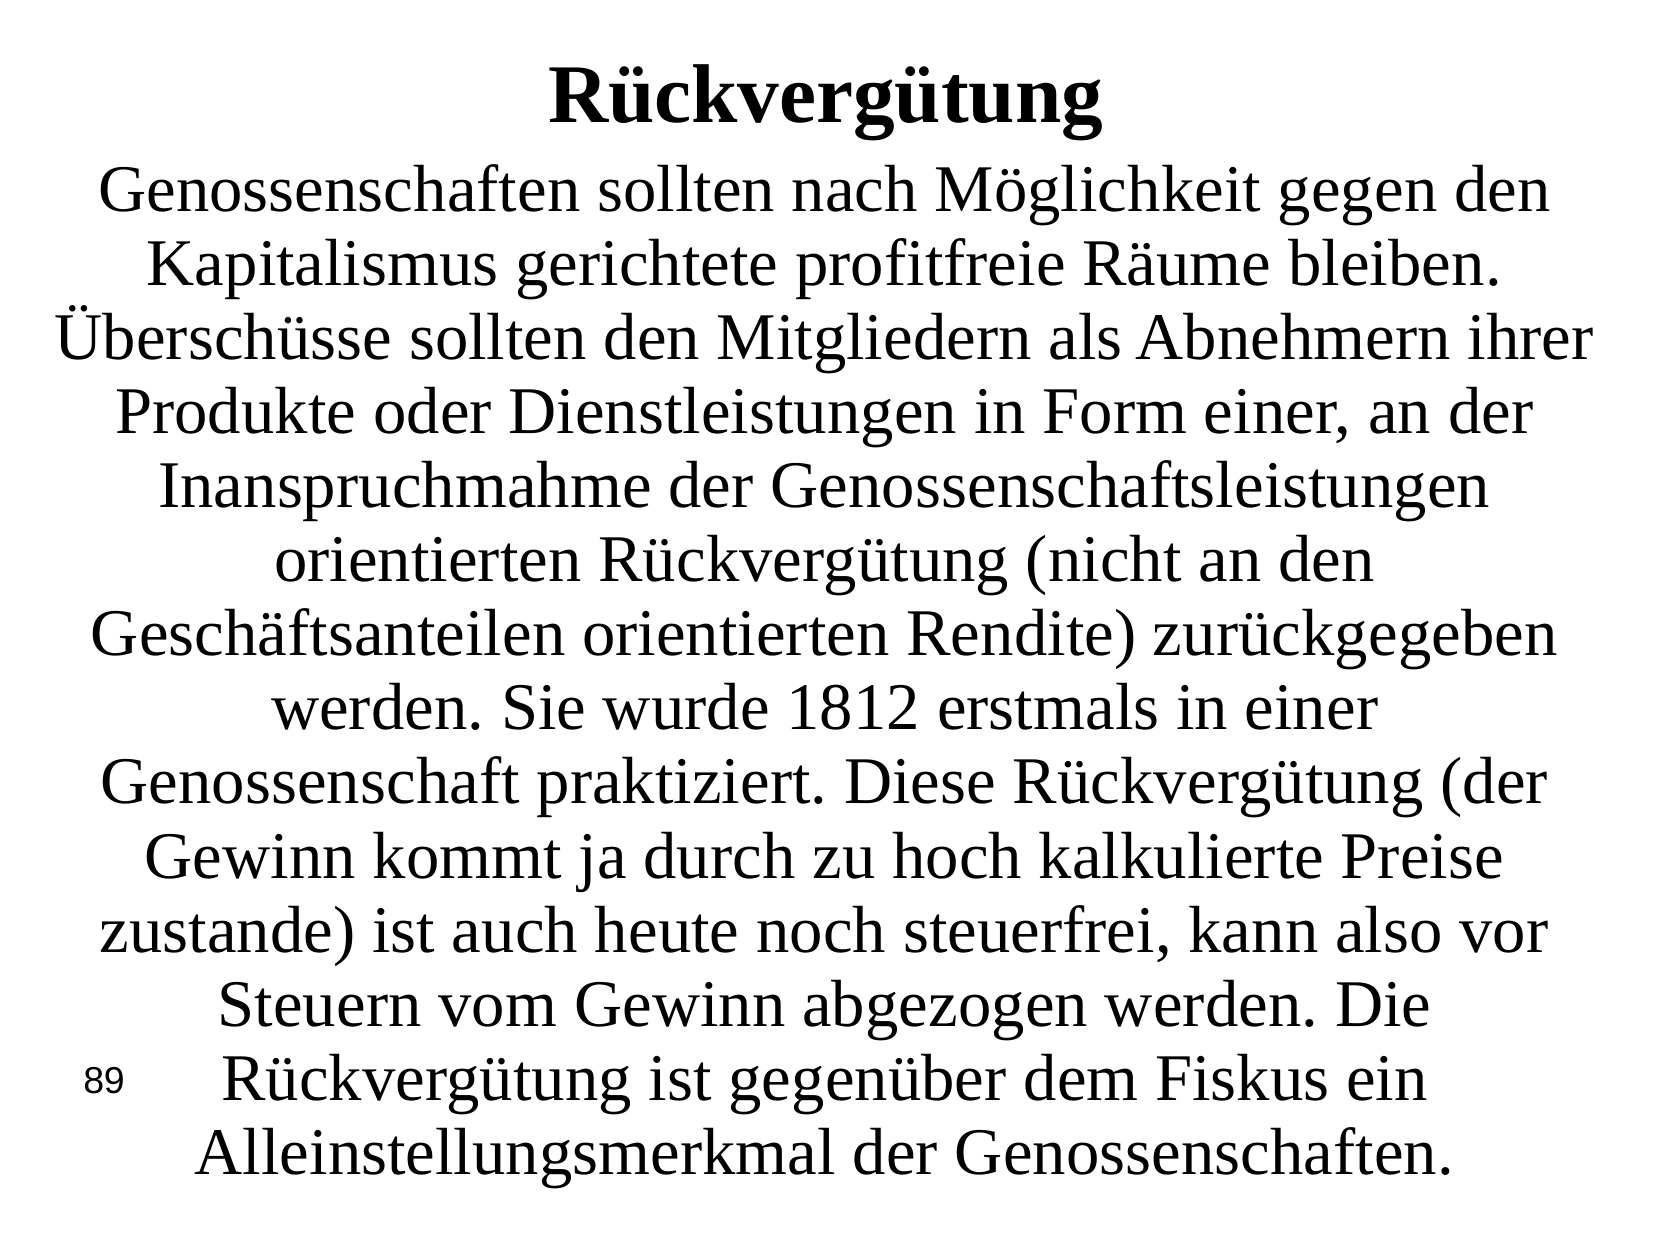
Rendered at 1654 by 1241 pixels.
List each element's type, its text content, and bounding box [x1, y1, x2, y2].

text_box Rückvergütung Genossenschaften sollten nach Möglichkeit gegen den Kapitalismus gerichtete profitfreie Räume bleiben. Überschüsse sollten den Mitgliedern als Abnehmern ihrer Produkte oder Dienstleistungen in Form einer, an der Inanspruchmahme der Genossenschaftsleistungen orientierten Rückvergütung (nicht an den Geschäftsanteilen orientierten Rendite) zurückgegeben werden. Sie wurde 1812 erstmals in einer Genossenschaft praktiziert. Diese Rückvergütung (der Gewinn kommt ja durch zu hoch kalkulierte Preise zustande) ist auch heute noch steuerfrei, kann also vor Steuern vom Gewinn abgezogen werden. Die Rückvergütung ist gegenüber dem Fiskus ein Alleinstellungsmerkmal der Genossenschaften. [39, 40, 1613, 1197]
text_box [68, 1052, 286, 1123]
